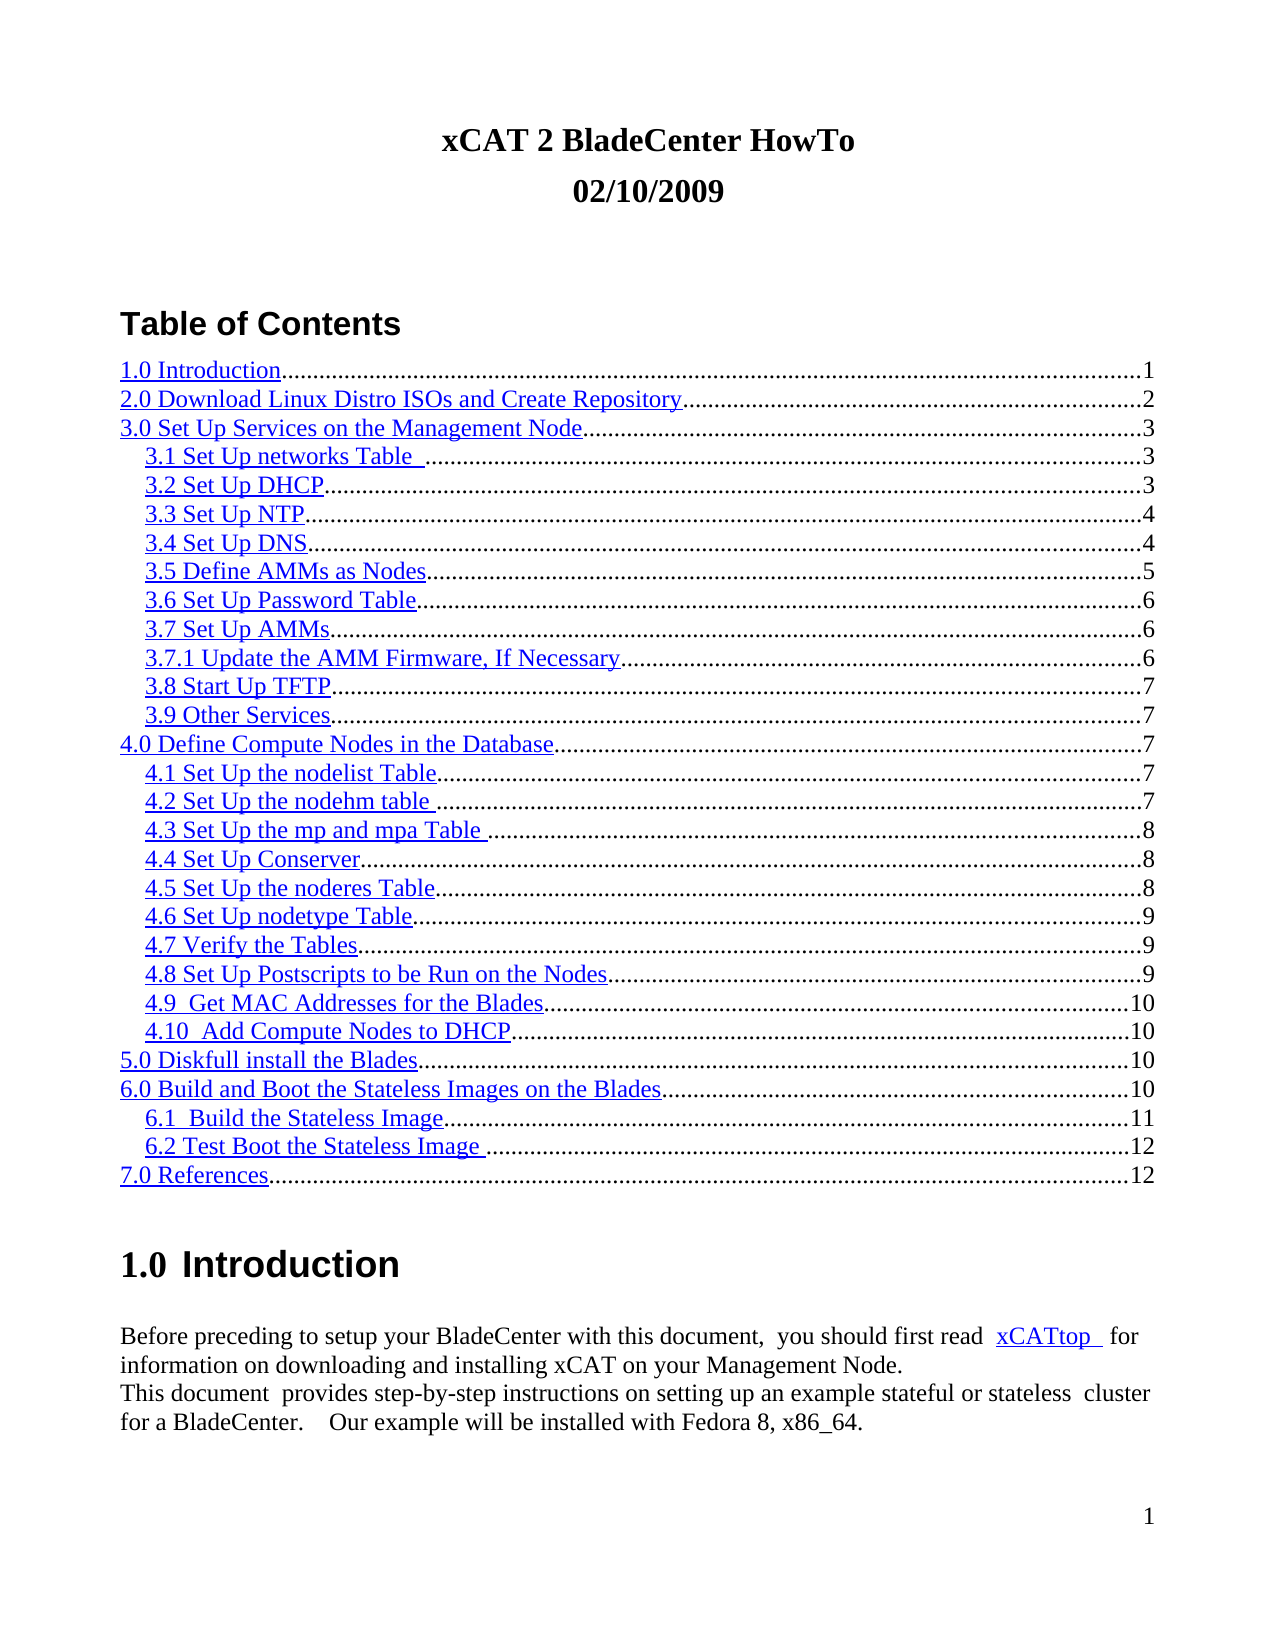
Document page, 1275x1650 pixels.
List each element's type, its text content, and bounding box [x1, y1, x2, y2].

text 4.5 Set Up the noderes Table 8 [145, 873, 1155, 901]
text 4.3 Set Up the mp and mpa Table 8 [145, 815, 1155, 844]
text 4.4 Set Up Conserver 8 [145, 844, 1155, 873]
text 6.2 Test Boot the Stateless Image 12 [145, 1131, 1155, 1160]
text 4.1 Set Up the nodelist Table 7 [145, 758, 1155, 786]
text 4.2 Set Up the nodehm table 7 [145, 786, 1155, 815]
text 02/10/2009 [120, 171, 1155, 209]
text 4.8 Set Up Postscripts to be Run on the Nodes 9 [145, 959, 1155, 988]
text 6.0 Build and Boot the Stateless Images on the Blades 10 [120, 1074, 1155, 1103]
text 1.0 Introduction 1 [120, 355, 1155, 384]
text 3.8 Start Up TFTP 7 [145, 671, 1155, 700]
text 3.5 Define AMMs as Nodes 5 [145, 556, 1155, 585]
text 3.6 Set Up Password Table 6 [145, 585, 1155, 614]
text 3.7.1 Update the AMM Firmware, If Necessary 6 [145, 643, 1155, 671]
text 4.9 Get MAC Addresses for the Blades 10 [145, 988, 1155, 1016]
text 5.0 Diskfull install the Blades 10 [120, 1045, 1155, 1074]
text 4.7 Verify the Tables 9 [145, 930, 1155, 959]
text This document provides step-by-step instructions on setting up an example stateful or stateless cluster for a BladeCenter. Our example will be installed with Fedora 8, x86_64. [120, 1378, 1155, 1436]
text 4.0 Define Compute Nodes in the Database 7 [120, 729, 1155, 758]
text 4.6 Set Up nodetype Table 9 [145, 901, 1155, 930]
text 3.7 Set Up AMMs 6 [145, 614, 1155, 643]
text 3.0 Set Up Services on the Management Node 3 [120, 413, 1155, 441]
text xCAT 2 BladeCenter HowTo [120, 120, 1155, 158]
text 4.10 Add Compute Nodes to DHCP 10 [145, 1016, 1155, 1045]
text 6.1 Build the Stateless Image 11 [145, 1103, 1155, 1131]
text 3.9 Other Services 7 [145, 700, 1155, 729]
text 2.0 Download Linux Distro ISOs and Create Repository 2 [120, 384, 1155, 413]
text 3.4 Set Up DNS 4 [145, 528, 1155, 556]
text 3.2 Set Up DHCP 3 [145, 470, 1155, 499]
subtitle Table of Contents [120, 304, 1155, 343]
subtitle Introduction [120, 1243, 1155, 1286]
text 3.1 Set Up networks Table 3 [145, 441, 1155, 470]
text 3.3 Set Up NTP 4 [145, 499, 1155, 528]
text 7.0 References 12 [120, 1160, 1155, 1189]
text Before preceding to setup your BladeCenter with this document, you should first read xCATtop for information on downloading and installing xCAT on your Management Node. [120, 1321, 1155, 1378]
